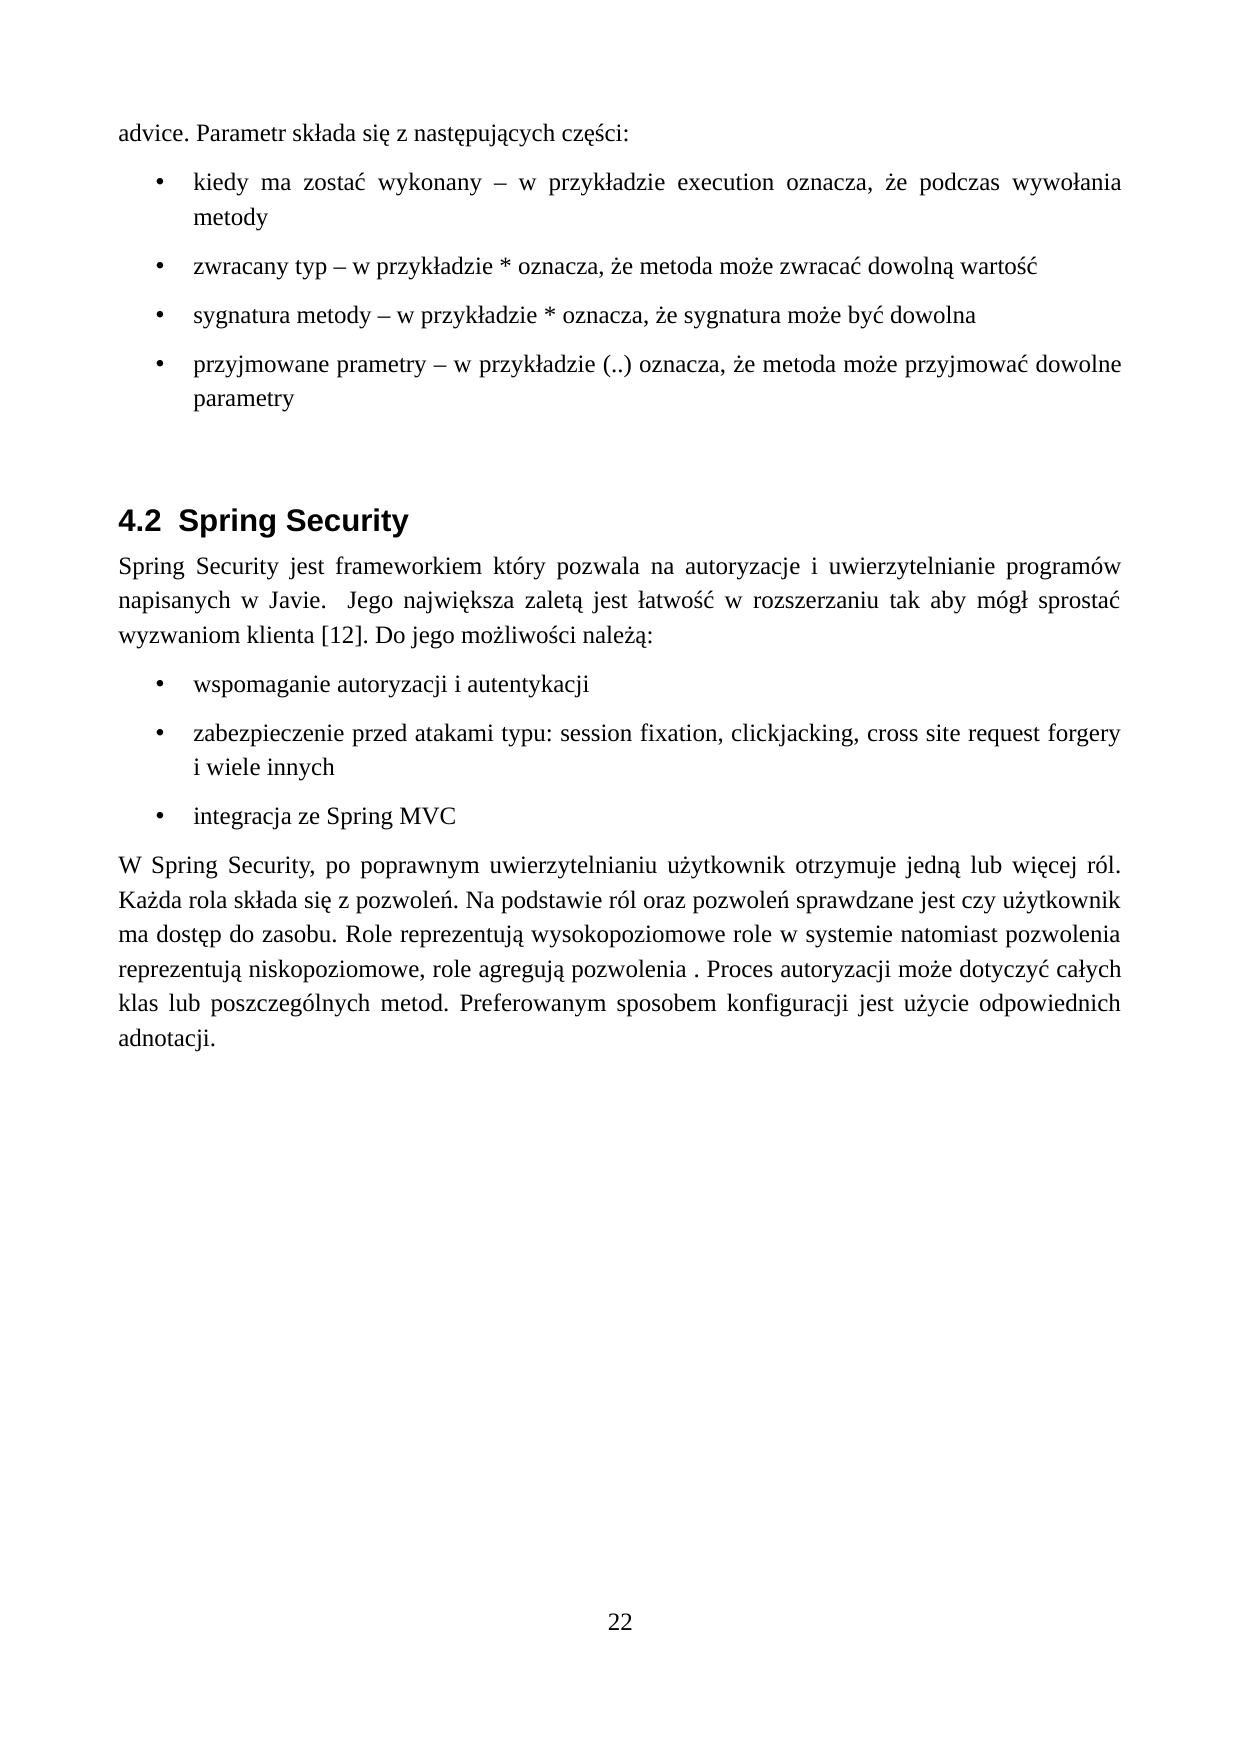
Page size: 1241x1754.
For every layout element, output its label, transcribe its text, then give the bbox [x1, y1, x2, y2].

list sygnatura metody – w przykładzie * oznacza, że sygnatura może być dowolna [156, 300, 1122, 328]
list przyjmowane prametry – w przykładzie (..) oznacza, że metoda może przyjmować dowolne parametry [156, 349, 1122, 412]
list integracja ze Spring MVC [156, 801, 1122, 830]
list kiedy ma zostać wykonany – w przykładzie execution oznacza, że podczas wywołania metody [156, 167, 1122, 230]
subtitle Spring Security [118, 502, 1122, 538]
text advice. Parametr składa się z następujących części: [118, 118, 1122, 147]
list zwracany typ – w przykładzie * oznacza, że metoda może zwracać dowolną wartość [156, 251, 1122, 279]
list zabezpieczenie przed atakami typu: session fixation, clickjacking, cross site request forgery i wiele innych [156, 718, 1122, 781]
list wspomaganie autoryzacji i autentykacji [156, 669, 1122, 697]
text W Spring Security, po poprawnym uwierzytelnianiu użytkownik otrzymuje jedną lub więcej ról. Każda rola składa się z pozwoleń. Na podstawie ról oraz pozwoleń sprawdzane jest czy użytkownik ma dostęp do zasobu. Role reprezentują wysokopoziomowe role w systemie natomiast pozwolenia reprezentują niskopoziomowe, role agregują pozwolenia . Proces autoryzacji może dotyczyć całych klas lub poszczególnych metod. Preferowanym sposobem konfiguracji jest użycie odpowiednich adnotacji. [118, 850, 1122, 1052]
text Spring Security jest frameworkiem który pozwala na autoryzacje i uwierzytelnianie programów napisanych w Javie. Jego największa zaletą jest łatwość w rozszerzaniu tak aby mógł sprostać wyzwaniom klienta [12]. Do jego możliwości należą: [118, 551, 1122, 648]
